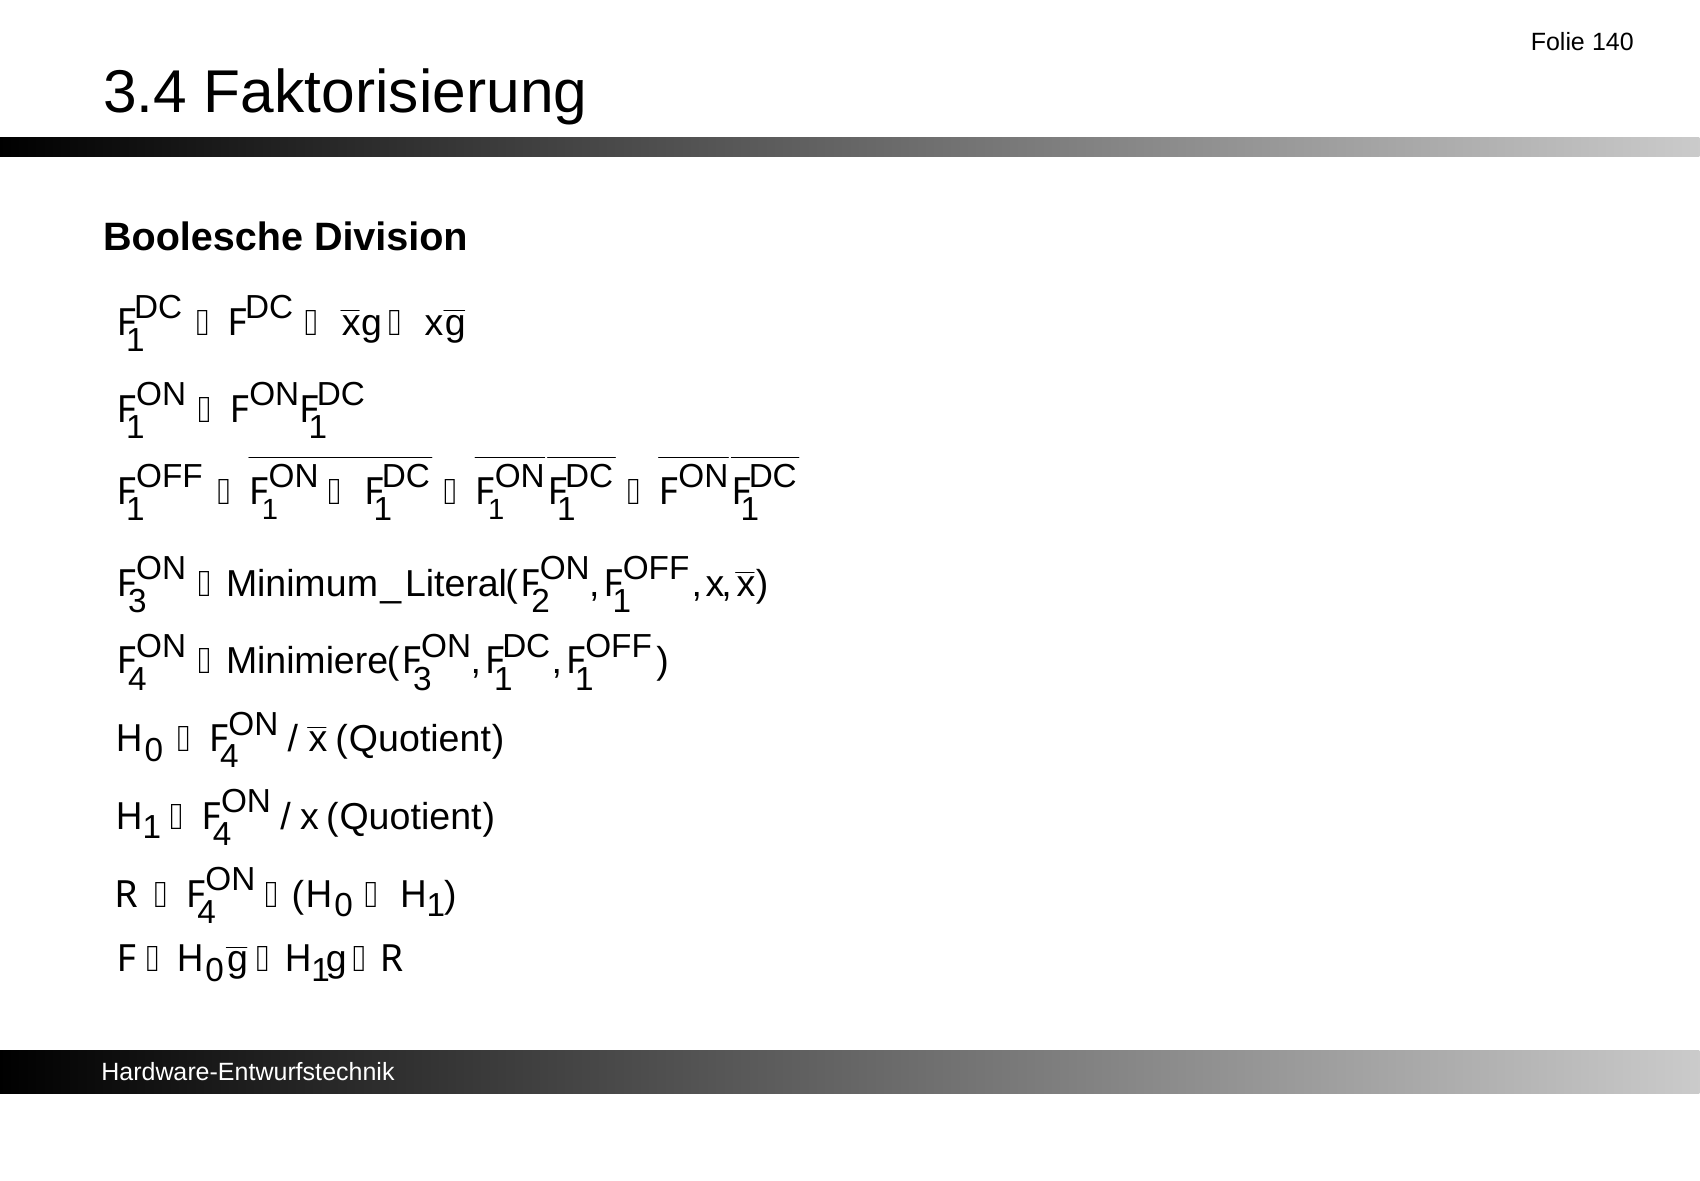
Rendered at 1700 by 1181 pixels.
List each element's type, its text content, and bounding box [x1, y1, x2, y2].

chart [112, 286, 805, 987]
list Boolesche Division [87, 202, 1613, 1022]
title 3.4 Faktorisierung [87, 36, 1421, 142]
